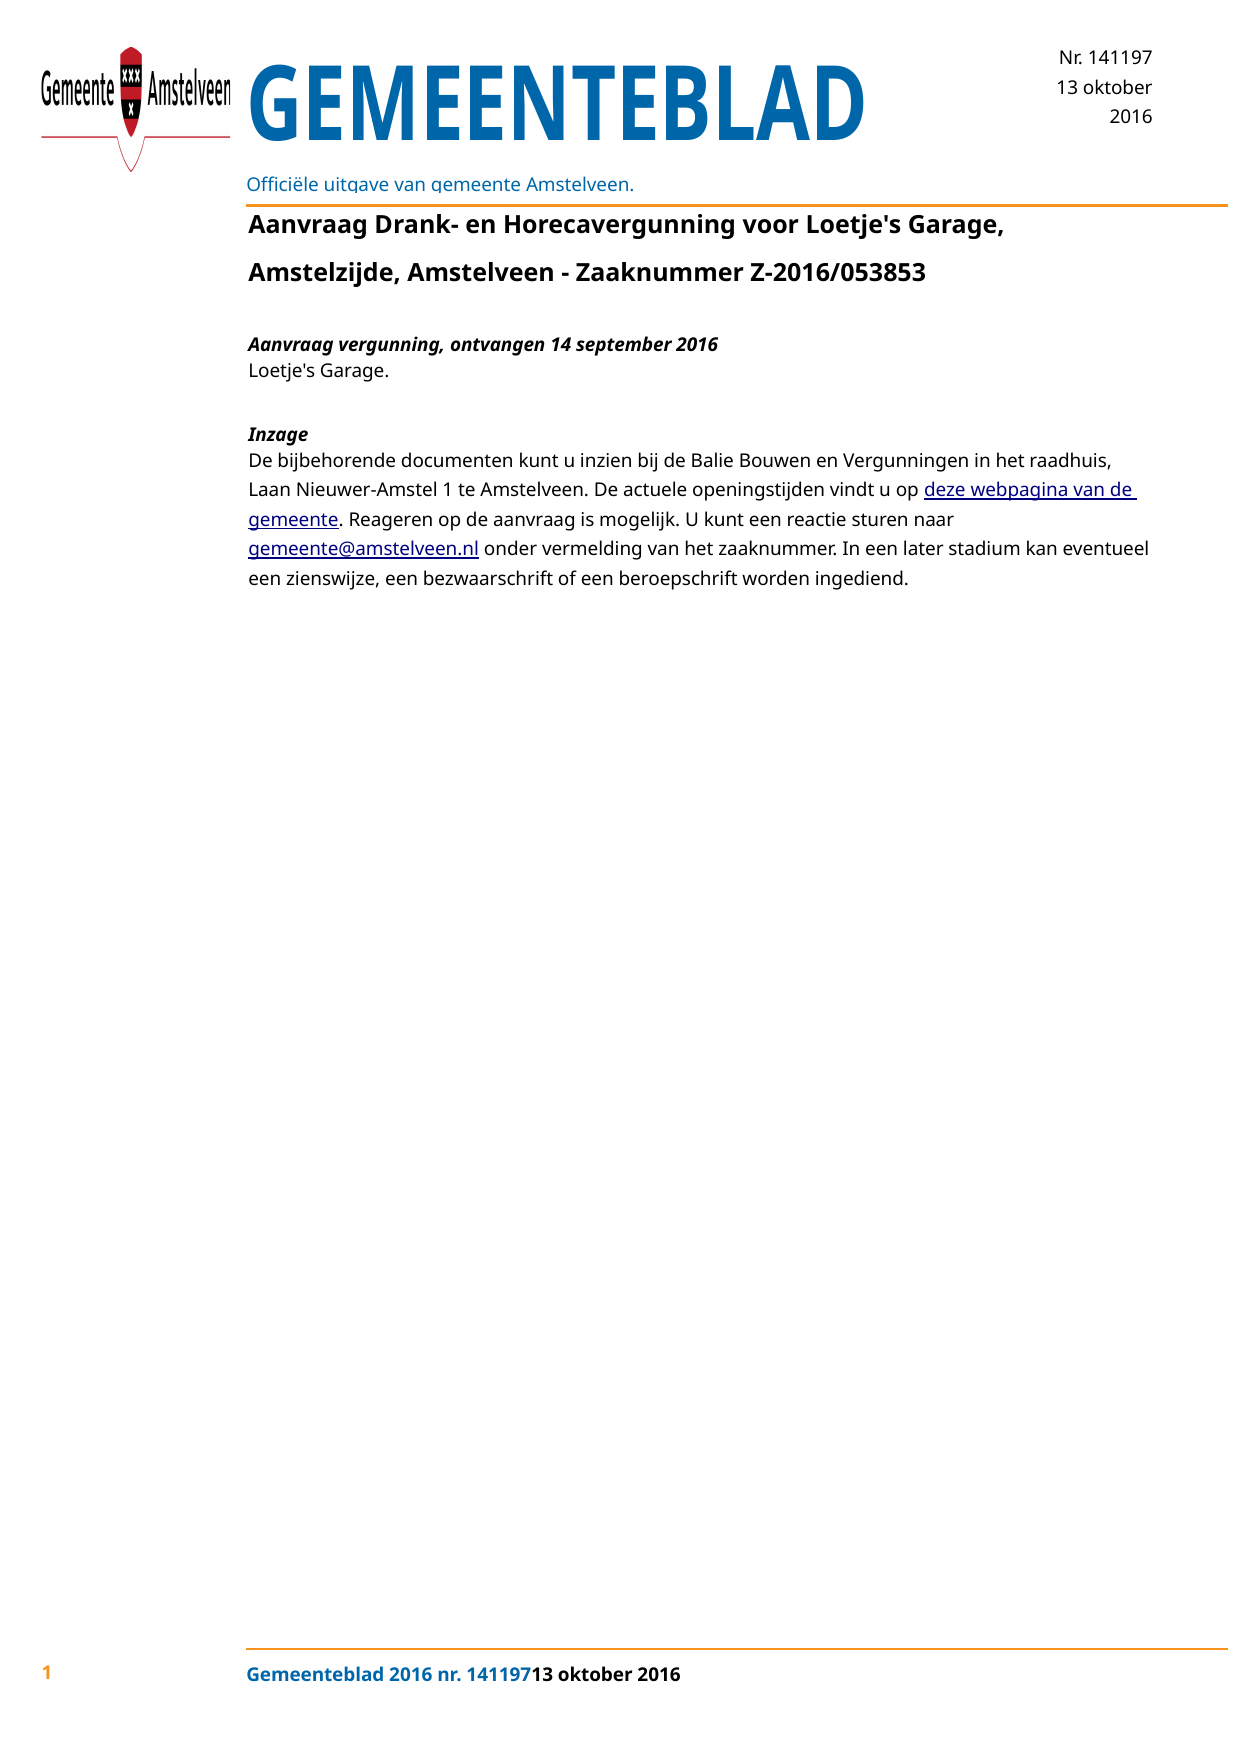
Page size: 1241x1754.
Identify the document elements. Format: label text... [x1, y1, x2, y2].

picture [41, 47, 231, 172]
text Loetje's Garage. [248, 357, 1152, 383]
text Aanvraag vergunning, ontvangen 14 september 2016 [248, 331, 1152, 357]
text Inzage [248, 421, 1152, 447]
text Aanvraag Drank- en Horecavergunning voor Loetje's Garage, Amstelzijde, Amstelveen - Zaaknummer Z-2016/053853 [248, 207, 1152, 288]
text De bijbehorende documenten kunt u inzien bij de Balie Bouwen en Vergunningen in het raadhuis, Laan Nieuwer-Amstel 1 te Amstelveen. De actuele openingstijden vindt u op deze webpagina van de gemeente. Reageren op de aanvraag is mogelijk. U kunt een reactie sturen naar gemeente@amstelveen.nl onder vermelding van het zaaknummer. In een later stadium kan eventueel een zienswijze, een bezwaarschrift of een beroepschrift worden ingediend. [248, 447, 1152, 591]
